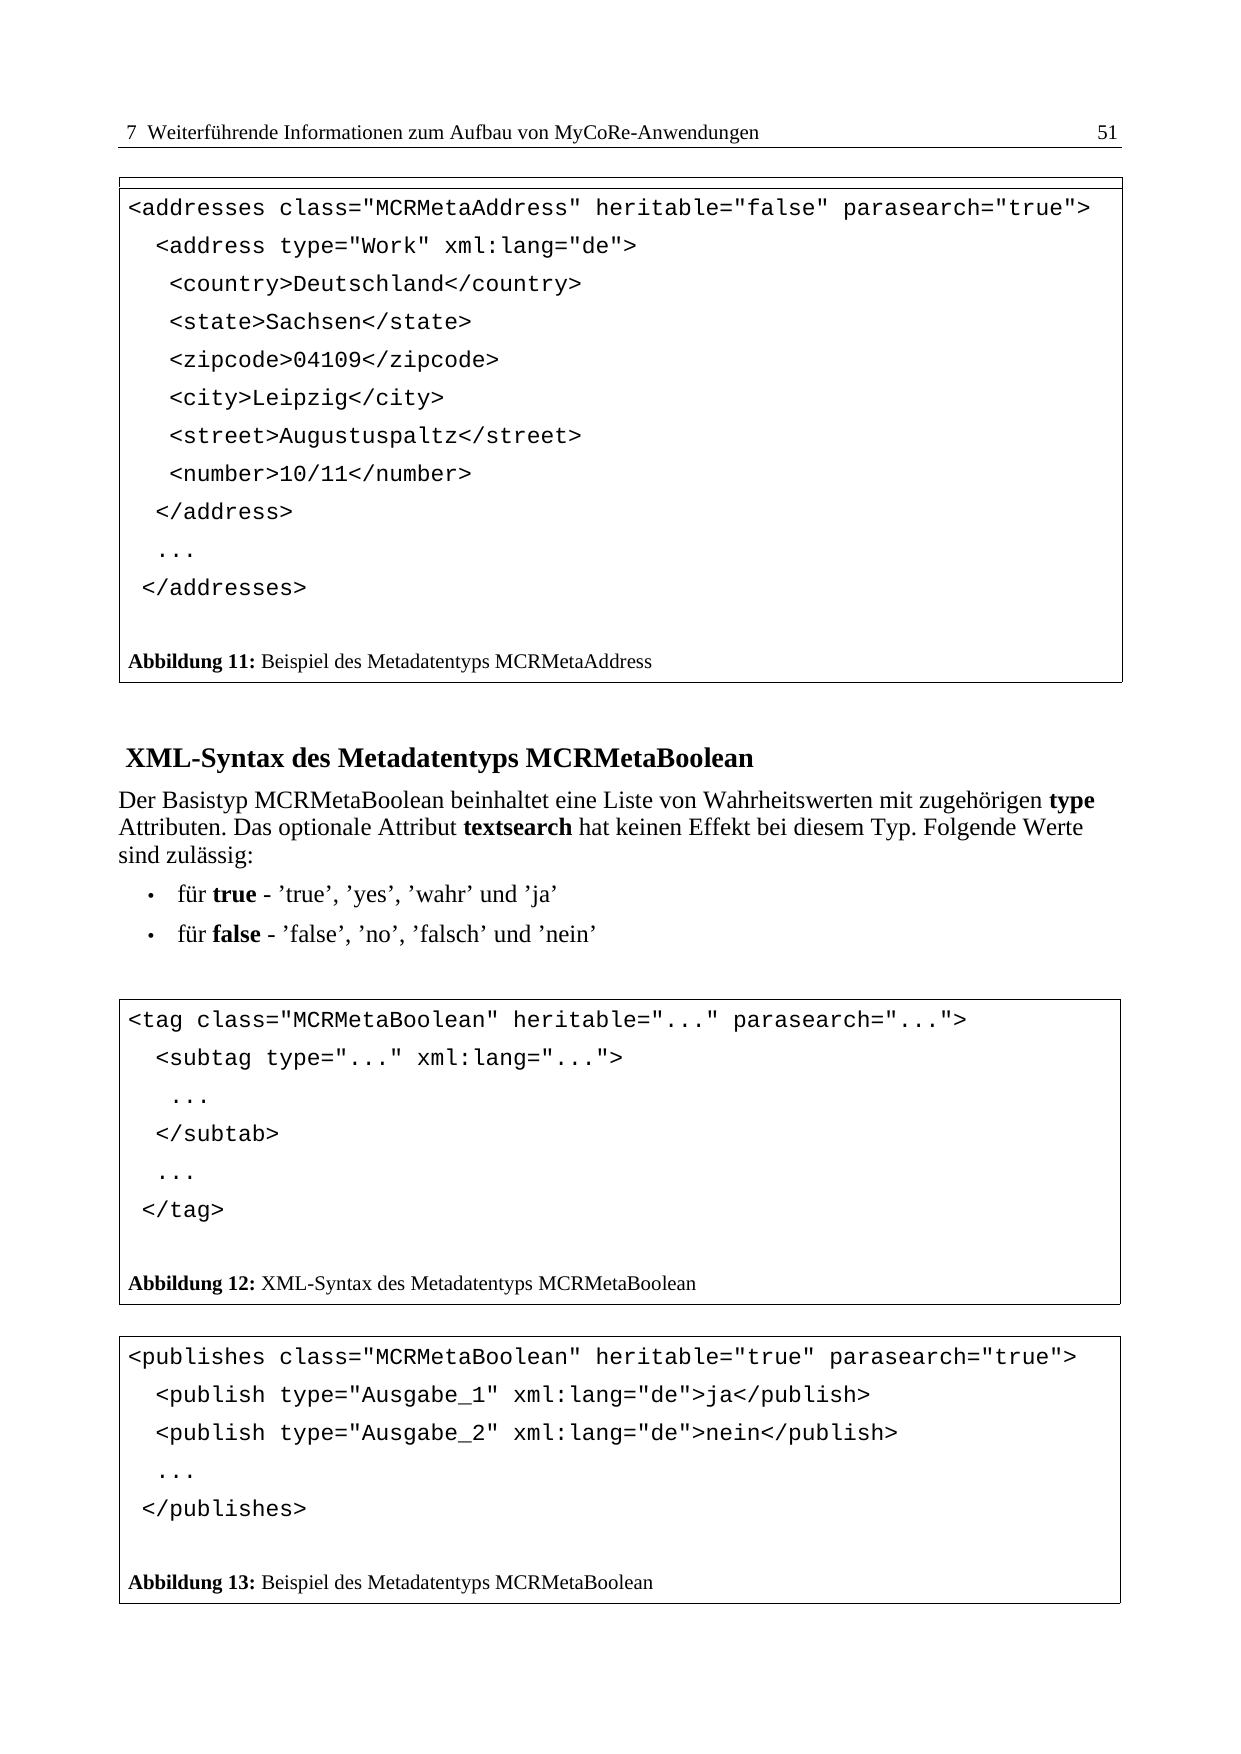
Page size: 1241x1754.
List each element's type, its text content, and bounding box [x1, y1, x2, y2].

text </publishes> [128, 1497, 1111, 1523]
text ... [128, 538, 1113, 565]
text <number>10/11</number> [128, 462, 1113, 489]
subtitle XML-Syntax des Metadatentyps MCRMetaBoolean [118, 742, 1122, 773]
text <publishes class="MCRMetaBoolean" heritable="true" parasearch="true"> [128, 1345, 1111, 1371]
text ... [128, 1160, 1111, 1186]
text <addresses class="MCRMetaAddress" heritable="false" parasearch="true"> [128, 196, 1113, 223]
text ... [128, 1084, 1111, 1110]
text Abbildung 12: XML-Syntax des Metadatentyps MCRMetaBoolean [128, 1272, 1111, 1295]
text <publish type="Ausgabe_2" xml:lang="de">nein</publish> [128, 1421, 1111, 1447]
text ... [128, 1459, 1111, 1485]
text <country>Deutschland</country> [128, 272, 1113, 299]
text <subtag type="..." xml:lang="..."> [128, 1046, 1111, 1072]
text Abbildung 11: Beispiel des Metadatentyps MCRMetaAddress [128, 650, 1113, 673]
text </subtab> [128, 1122, 1111, 1148]
text </addresses> [128, 577, 1113, 603]
text <publish type="Ausgabe_1" xml:lang="de">ja</publish> [128, 1383, 1111, 1409]
text Abbildung 13: Beispiel des Metadatentyps MCRMetaBoolean [128, 1571, 1111, 1594]
text <city>Leipzig</city> [128, 386, 1113, 413]
text <tag class="MCRMetaBoolean" heritable="..." parasearch="..."> [128, 1008, 1111, 1034]
text </address> [128, 501, 1113, 527]
text <zipcode>04109</zipcode> [128, 348, 1113, 375]
text </tag> [128, 1198, 1111, 1224]
text <address type="Work" xml:lang="de"> [128, 234, 1113, 261]
list für true - ’true’, ’yes’, ’wahr’ und ’ja’ [118, 881, 1122, 908]
text <street>Augustuspaltz</street> [128, 424, 1113, 451]
text Der Basistyp MCRMetaBoolean beinhaltet eine Liste von Wahrheitswerten mit zugehörigen type Attributen. Das optionale Attribut textsearch hat keinen Effekt bei diesem Typ. Folgende Werte sind zulässig: [118, 786, 1122, 869]
text <state>Sachsen</state> [128, 310, 1113, 337]
list für false - ’false’, ’no’, ’falsch’ und ’nein’ [118, 920, 1122, 948]
